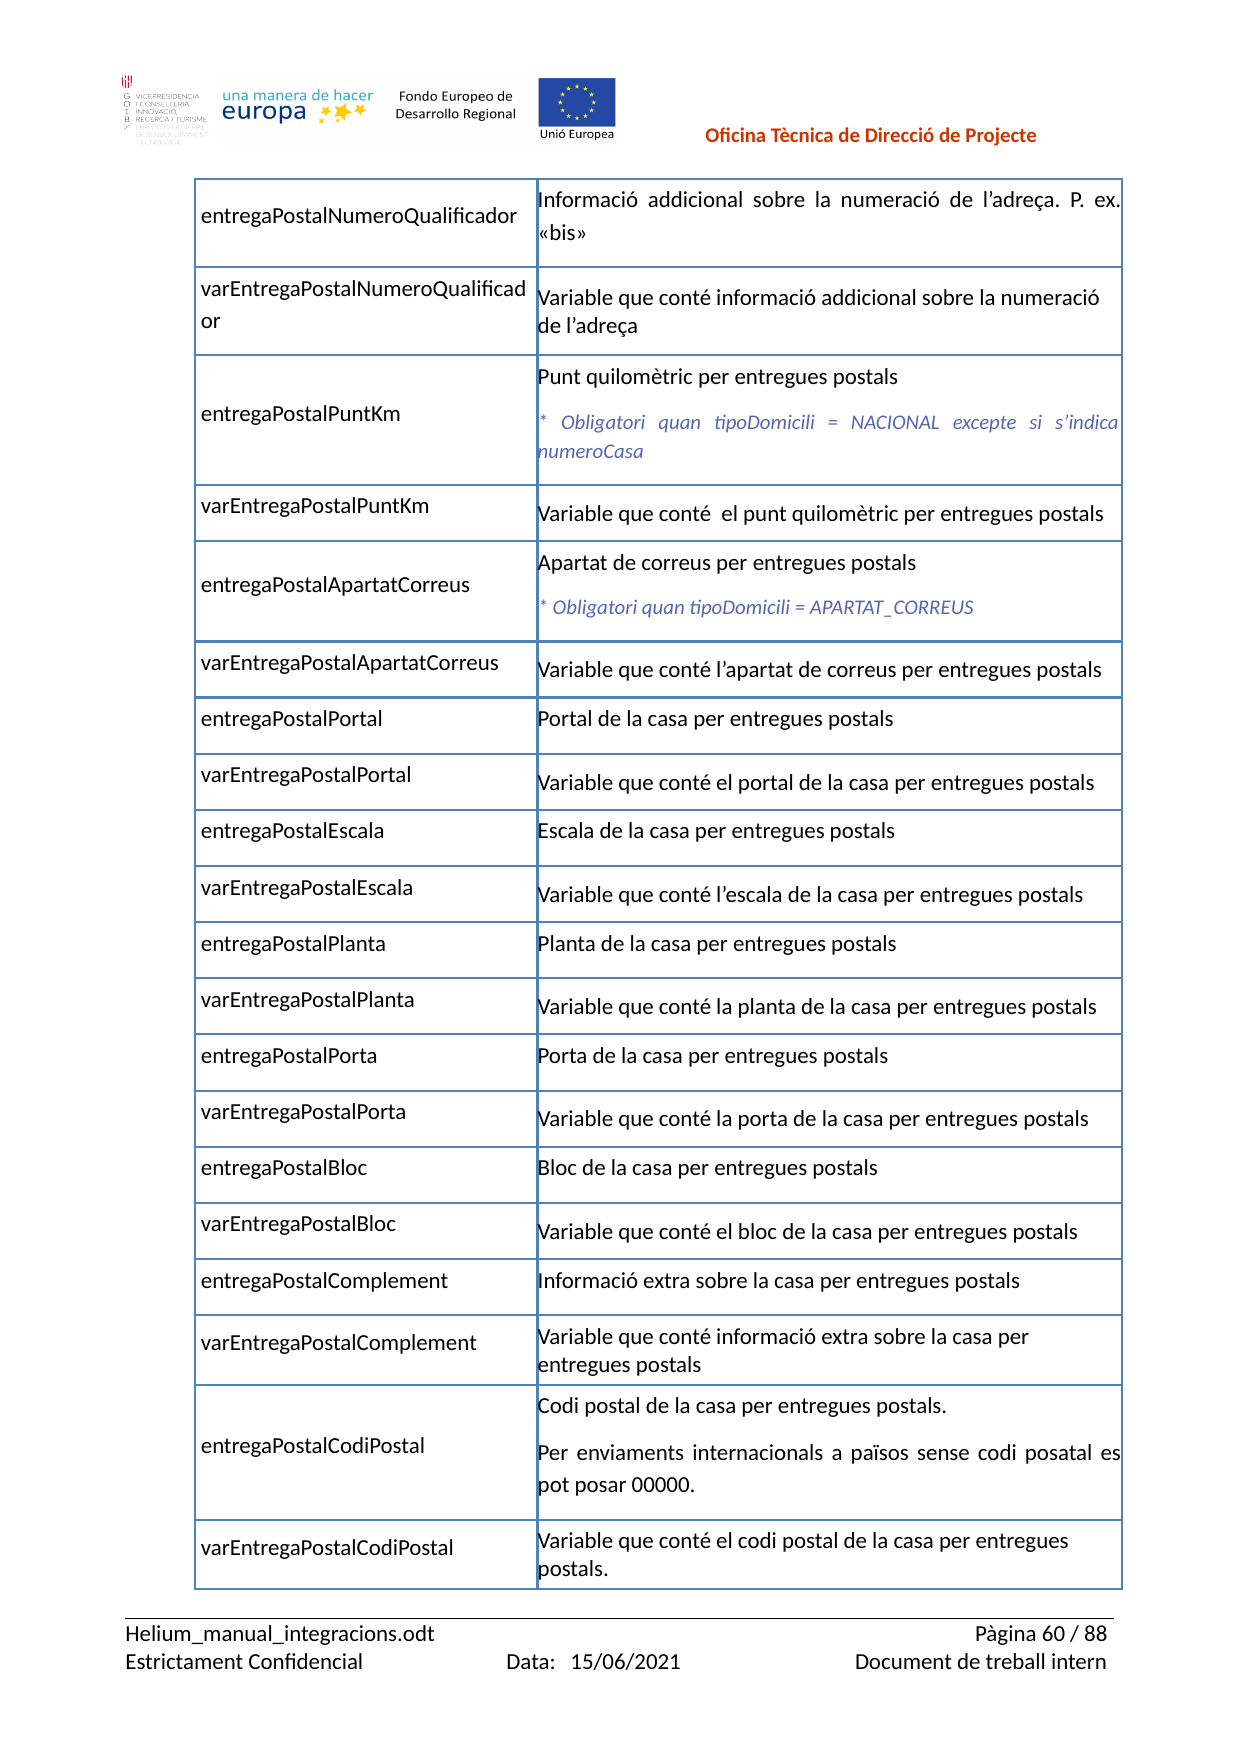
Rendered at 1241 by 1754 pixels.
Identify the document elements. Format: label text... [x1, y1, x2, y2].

table_cell Escala de la casa per entregues postals [539, 811, 1121, 865]
table_cell varEntregaPostalCodiPostal [196, 1521, 536, 1588]
table_cell Variable que conté el portal de la casa per entregues postals [539, 755, 1121, 809]
table_cell Variable que conté la porta de la casa per entregues postals [539, 1092, 1121, 1146]
table_cell Variable que conté la planta de la casa per entregues postals [539, 979, 1121, 1033]
table_cell varEntregaPostalNumeroQualificador [196, 268, 536, 354]
picture [118, 73, 213, 147]
table_cell entregaPostalComplement [196, 1260, 536, 1314]
table_cell Porta de la casa per entregues postals [539, 1035, 1121, 1089]
table_cell Variable que conté el punt quilomètric per entregues postals [539, 486, 1121, 540]
table_cell Variable que conté informació addicional sobre la numeració de l’adreça [539, 268, 1121, 354]
table_cell entregaPostalCodiPostal [196, 1386, 536, 1519]
table_cell entregaPostalBloc [196, 1148, 536, 1202]
table_cell varEntregaPostalEscala [196, 867, 536, 921]
table_cell entregaPostalPorta [196, 1035, 536, 1089]
table_cell varEntregaPostalComplement [196, 1316, 536, 1384]
table_cell entregaPostalPlanta [196, 923, 536, 977]
table_cell entregaPostalEscala [196, 811, 536, 865]
table_cell Portal de la casa per entregues postals [539, 699, 1121, 753]
table_cell entregaPostalNumeroQualificador [196, 180, 536, 266]
table_cell Variable que conté el codi postal de la casa per entregues postals. [539, 1521, 1121, 1588]
table_cell Apartat de correus per entregues postals * Obligatori quan tipoDomicili = APARTAT_CORREUS [539, 542, 1121, 640]
table_cell Bloc de la casa per entregues postals [539, 1148, 1121, 1202]
table_cell varEntregaPostalPuntKm [196, 486, 536, 540]
table_cell Punt quilomètric per entregues postals * Obligatori quan tipoDomicili = NACIONAL excepte si s’indica numeroCasa [539, 356, 1121, 484]
table_cell entregaPostalPuntKm [196, 356, 536, 484]
table_cell varEntregaPostalApartatCorreus [196, 643, 536, 696]
picture [219, 73, 621, 147]
table_cell varEntregaPostalPortal [196, 755, 536, 809]
table_cell varEntregaPostalPlanta [196, 979, 536, 1033]
table_cell varEntregaPostalBloc [196, 1204, 536, 1258]
table_cell Informació extra sobre la casa per entregues postals [539, 1260, 1121, 1314]
table_cell Variable que conté el bloc de la casa per entregues postals [539, 1204, 1121, 1258]
table_cell entregaPostalPortal [196, 699, 536, 753]
table_cell Informació addicional sobre la numeració de l’adreça. P. ex. «bis» [539, 180, 1121, 266]
table_cell Variable que conté l’apartat de correus per entregues postals [539, 643, 1121, 696]
table_cell Codi postal de la casa per entregues postals. Per enviaments internacionals a països sense codi posatal es pot posar 00000. [539, 1386, 1121, 1519]
table_cell Variable que conté l’escala de la casa per entregues postals [539, 867, 1121, 921]
table_cell Variable que conté informació extra sobre la casa per entregues postals [539, 1316, 1121, 1384]
table_cell varEntregaPostalPorta [196, 1092, 536, 1146]
table_cell entregaPostalApartatCorreus [196, 542, 536, 640]
table_cell Planta de la casa per entregues postals [539, 923, 1121, 977]
